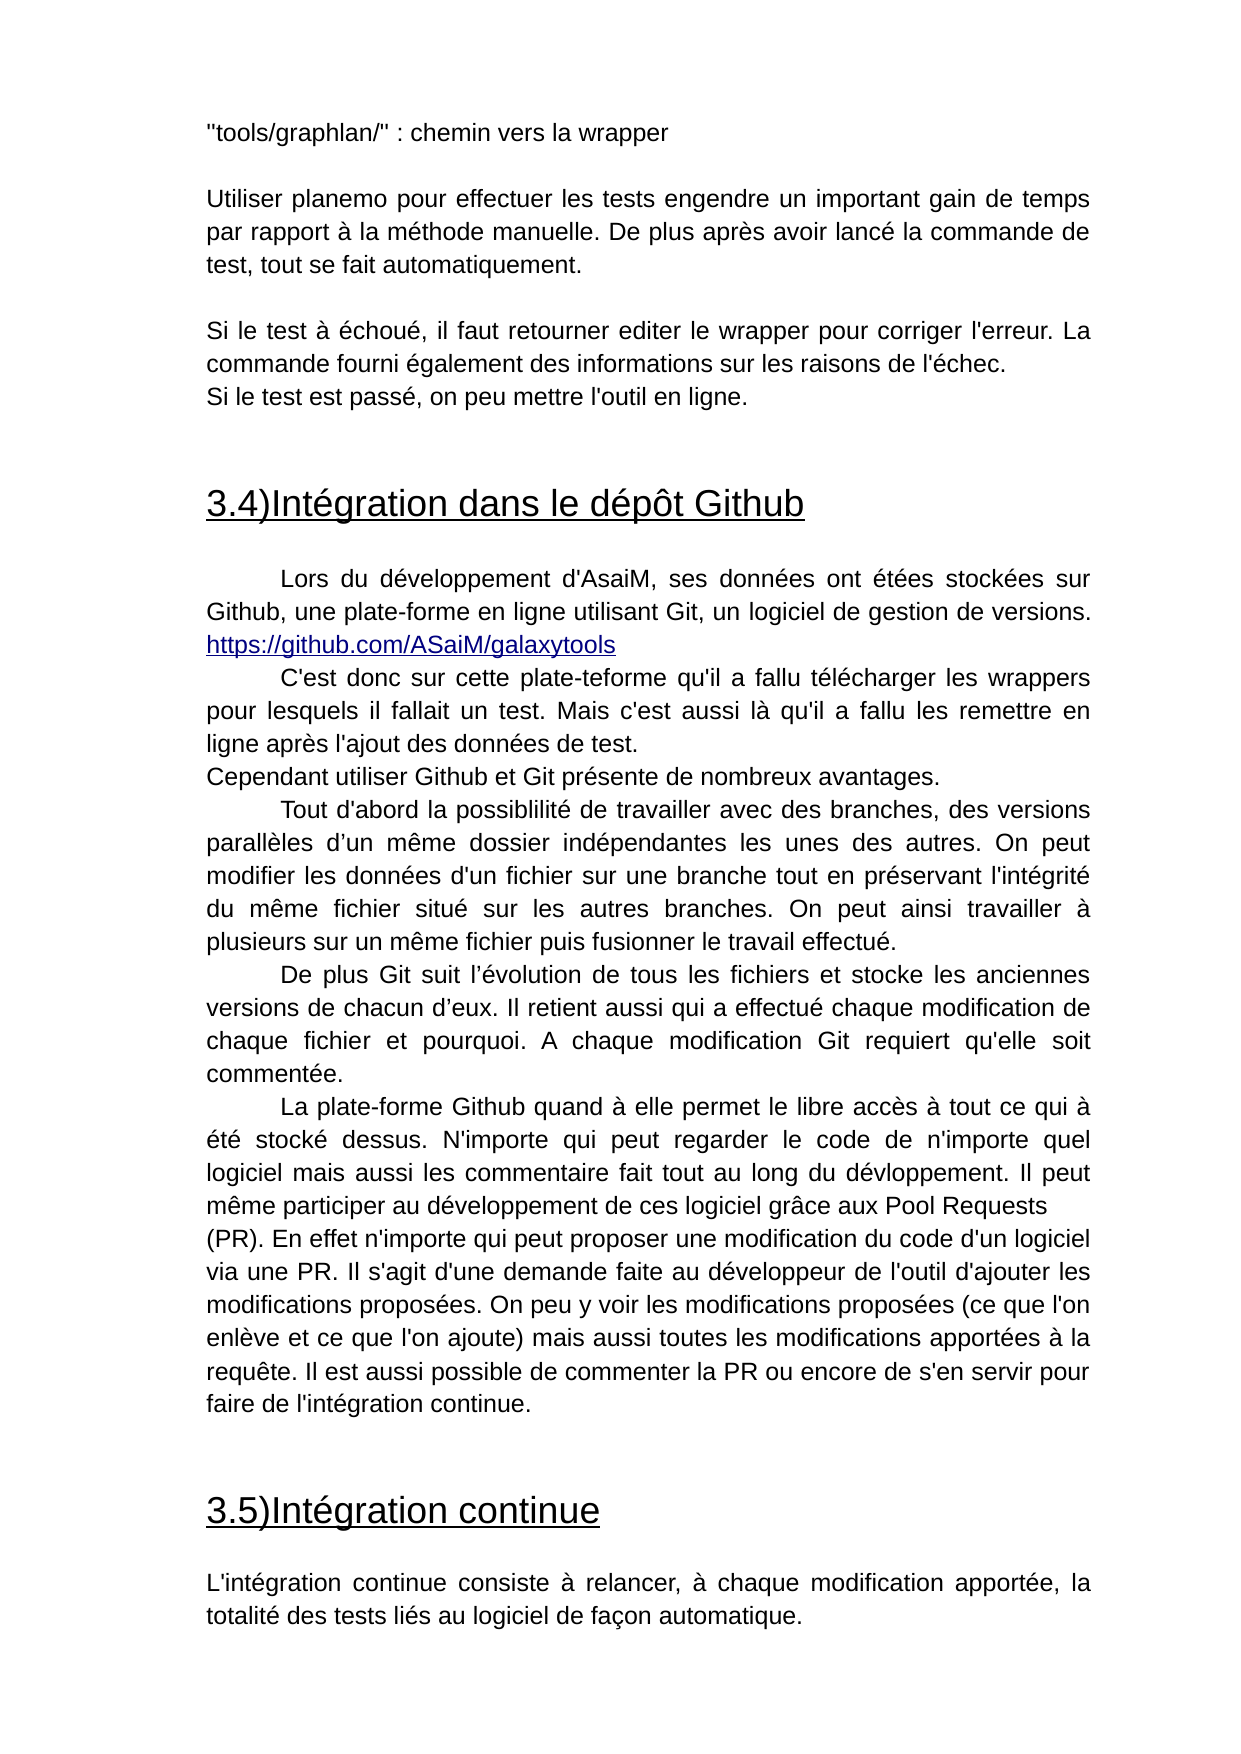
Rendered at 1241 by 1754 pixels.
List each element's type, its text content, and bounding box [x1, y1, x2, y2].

text Tout d'abord la possiblilité de travailler avec des branches, des versions parallèles d’un même dossier indépendantes les unes des autres. On peut modifier les données d'un fichier sur une branche tout en préservant l'intégrité du même fichier situé sur les autres branches. On peut ainsi travailler à plusieurs sur un même fichier puis fusionner le travail effectué. [206, 795, 1092, 956]
text Cependant utiliser Github et Git présente de nombreux avantages. [206, 762, 1092, 791]
text 3.5)Intégration continue [206, 1488, 1092, 1532]
text Utiliser planemo pour effectuer les tests engendre un important gain de temps par rapport à la méthode manuelle. De plus après avoir lancé la commande de test, tout se fait automatiquement. [206, 184, 1092, 279]
text Si le test est passé, on peu mettre l'outil en ligne. [206, 382, 1092, 411]
text (PR). En effet n'importe qui peut proposer une modification du code d'un logiciel via une PR. Il s'agit d'une demande faite au développeur de l'outil d'ajouter les modifications proposées. On peu y voir les modifications proposées (ce que l'on enlève et ce que l'on ajoute) mais aussi toutes les modifications apportées à la requête. Il est aussi possible de commenter la PR ou encore de s'en servir pour faire de l'intégration continue. [206, 1224, 1092, 1418]
text 3.4)Intégration dans le dépôt Github [206, 481, 1092, 524]
text Lors du développement d'AsaiM, ses données ont étées stockées sur Github, une plate-forme en ligne utilisant Git, un logiciel de gestion de versions. https://github.com/ASaiM/galaxytools [206, 564, 1092, 659]
text La plate-forme Github quand à elle permet le libre accès à tout ce qui à été stocké dessus. N'importe qui peut regarder le code de n'importe quel logiciel mais aussi les commentaire fait tout au long du dévloppement. Il peut même participer au développement de ces logiciel grâce aux Pool Requests [206, 1092, 1092, 1220]
text ''tools/graphlan/'' : chemin vers la wrapper [206, 118, 1092, 147]
text Si le test à échoué, il faut retourner editer le wrapper pour corriger l'erreur. La commande fourni également des informations sur les raisons de l'échec. [206, 316, 1092, 378]
text De plus Git suit l’évolution de tous les fichiers et stocke les anciennes versions de chacun d’eux. Il retient aussi qui a effectué chaque modification de chaque fichier et pourquoi. A chaque modification Git requiert qu'elle soit commentée. [206, 960, 1092, 1088]
text L'intégration continue consiste à relancer, à chaque modification apportée, la totalité des tests liés au logiciel de façon automatique. [206, 1568, 1092, 1629]
text C'est donc sur cette plate-teforme qu'il a fallu télécharger les wrappers pour lesquels il fallait un test. Mais c'est aussi là qu'il a fallu les remettre en ligne après l'ajout des données de test. [206, 663, 1092, 758]
